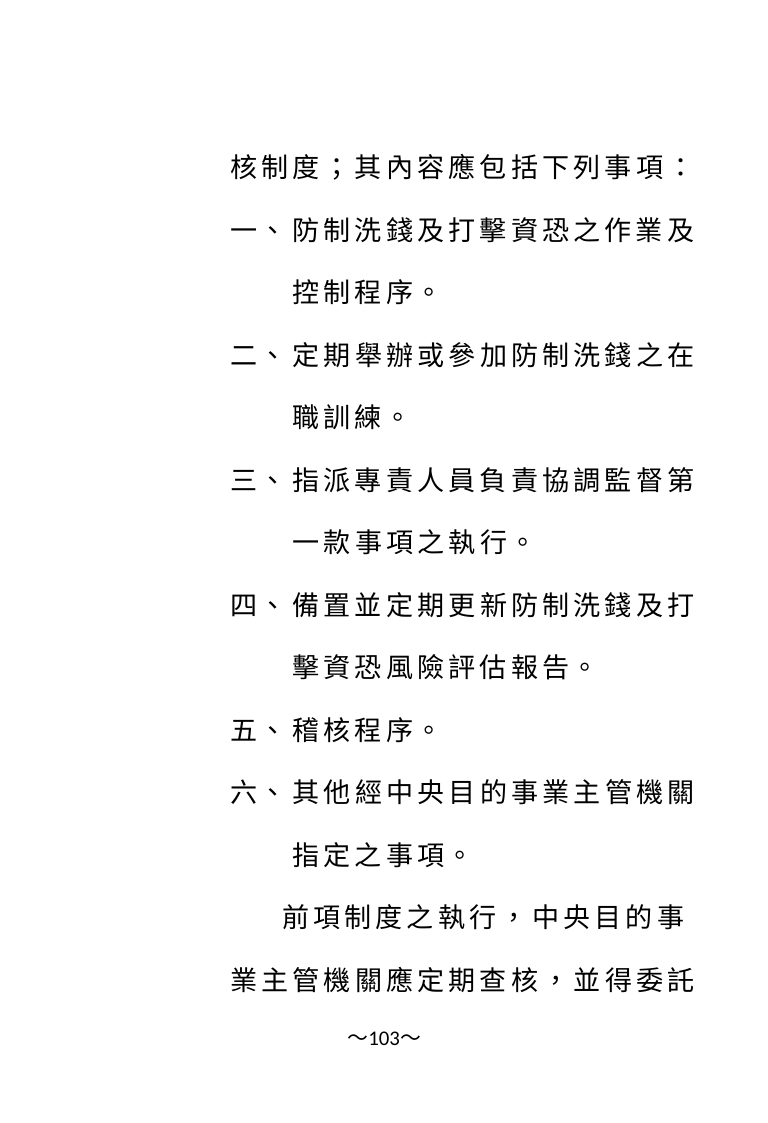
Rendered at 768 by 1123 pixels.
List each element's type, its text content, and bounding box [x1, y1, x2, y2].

table_cell 核制度；其內容應包括下列事項： 一、防制洗錢及打擊資恐之作業及控制程序。 二、定期舉辦或參加防制洗錢之在職訓練。 三、指派專責人員負責協調監督第一款事項之執行。 四、備置並定期更新防制洗錢及打擊資恐風險評估報告。 五、稽核程序。 六、其他經中央目的事業主管機關指定之事項。 前項制度之執行，中央目的事業主管機關應定期查核，並得委託 [214, 124, 716, 999]
table_cell [51, 124, 214, 999]
